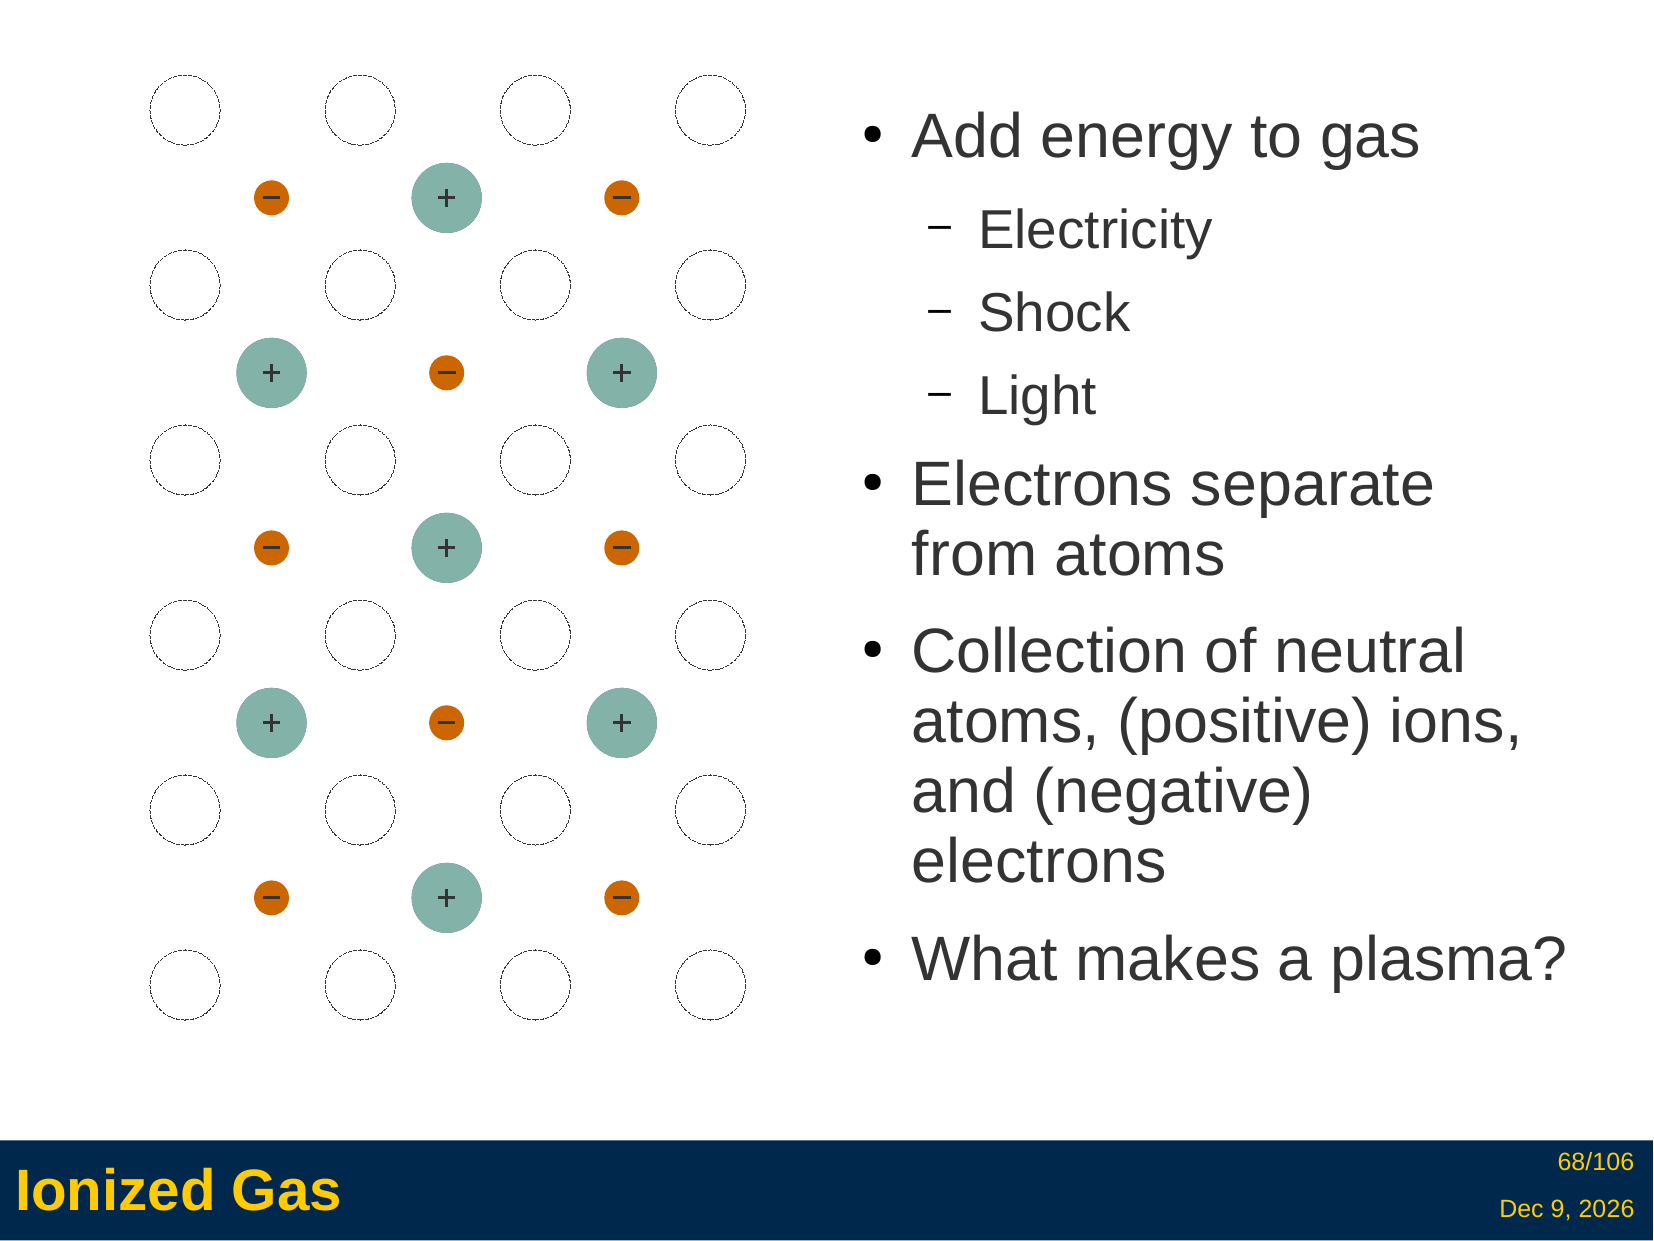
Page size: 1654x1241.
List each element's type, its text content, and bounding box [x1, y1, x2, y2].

text_box [586, 337, 657, 408]
text_box [411, 162, 482, 233]
text_box [236, 687, 307, 758]
text_box [429, 705, 465, 741]
text_box [604, 180, 640, 216]
text_box [253, 180, 290, 216]
list Add energy to gas Electricity Shock Light Electrons separate from atoms Collection of neutral atoms, (positive) ions, and (negative) electrons What makes a plasma? [845, 75, 1572, 1021]
text_box [253, 530, 290, 566]
text_box [604, 880, 640, 916]
text_box [411, 512, 482, 583]
text_box [604, 530, 640, 566]
text_box [236, 337, 307, 408]
text_box [586, 687, 657, 758]
text_box [253, 880, 290, 916]
title Ionized Gas [14, 1140, 1380, 1241]
text_box [411, 862, 482, 933]
text_box [429, 355, 465, 391]
